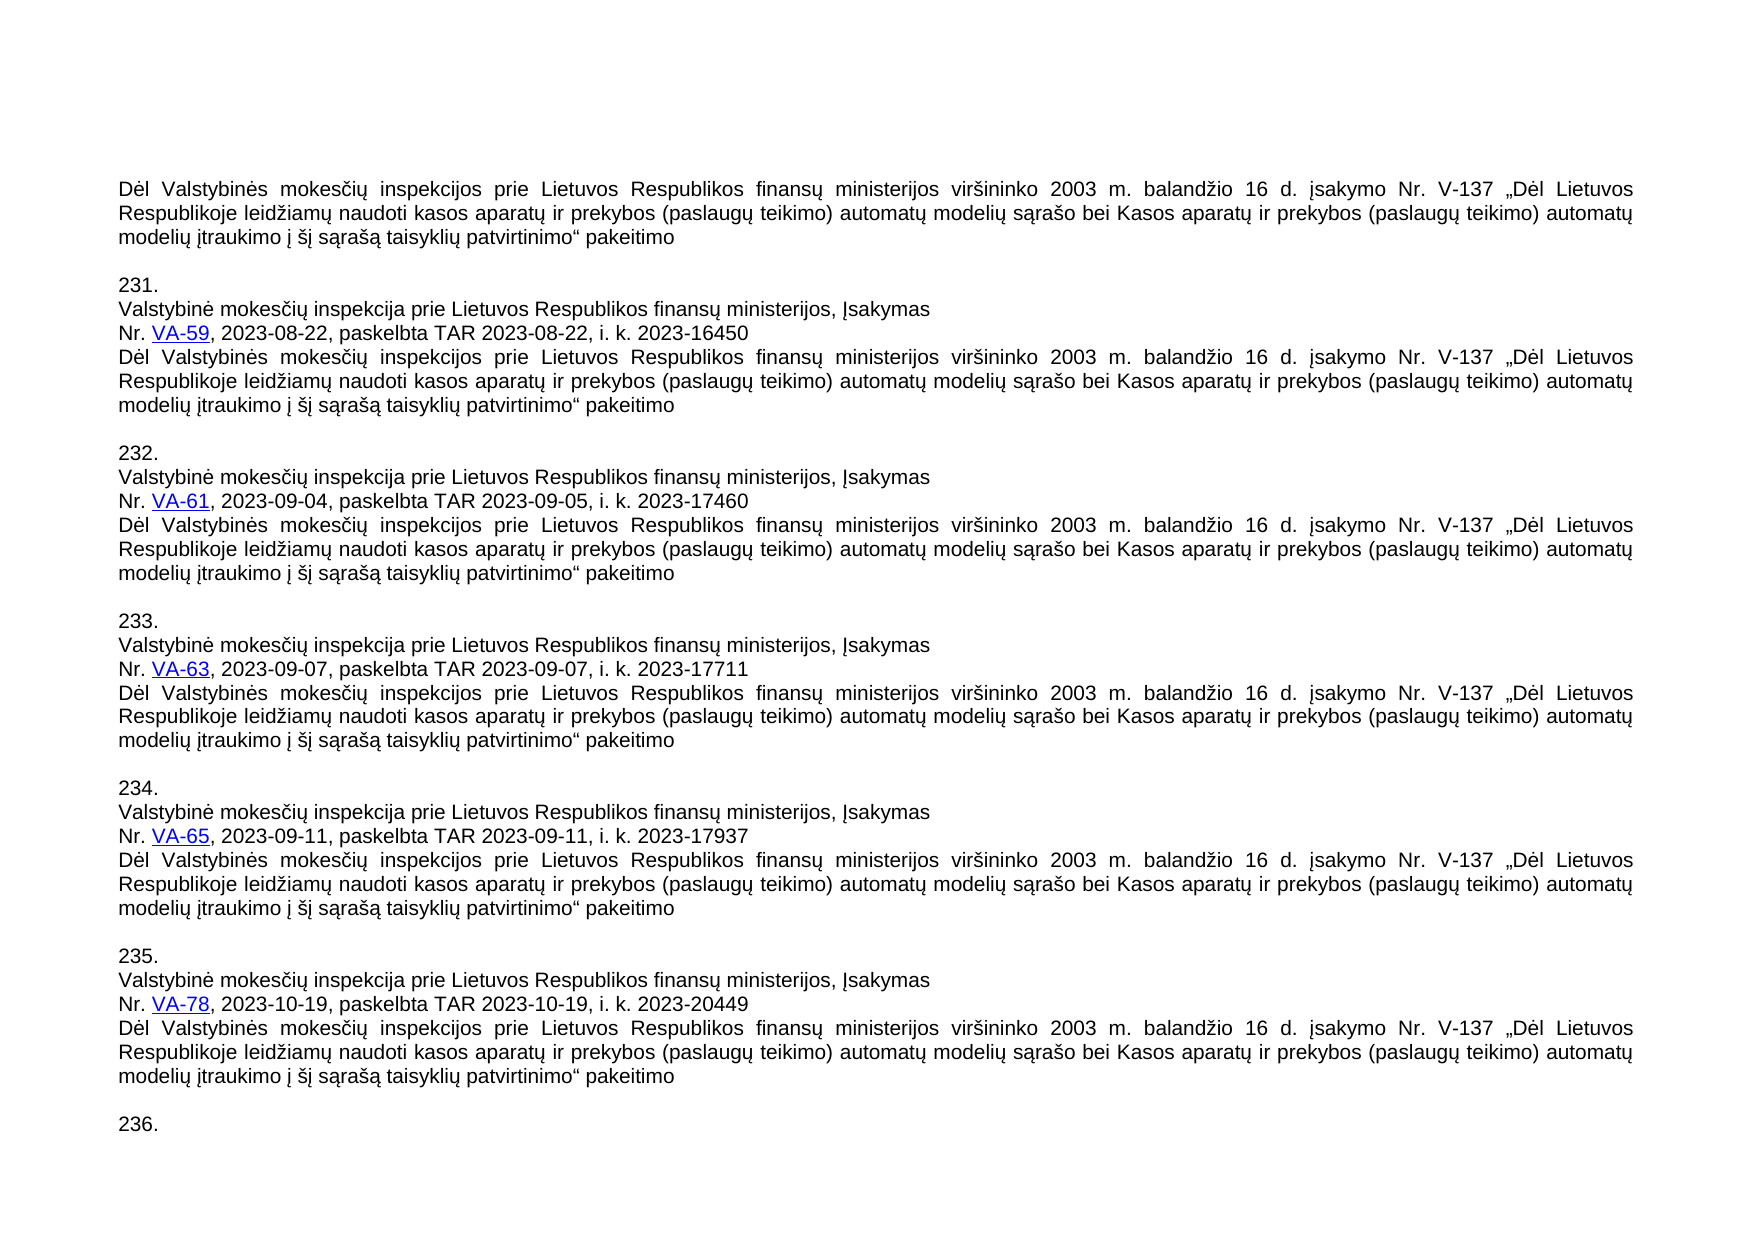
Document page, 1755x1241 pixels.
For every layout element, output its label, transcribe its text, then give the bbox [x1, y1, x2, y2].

text 234. [118, 776, 1636, 800]
text 232. [118, 441, 1636, 465]
text Valstybinė mokesčių inspekcija prie Lietuvos Respublikos finansų ministerijos, Įsakymas [118, 632, 1636, 656]
text Nr. VA-61, 2023-09-04, paskelbta TAR 2023-09-05, i. k. 2023-17460 [118, 489, 1636, 513]
text 236. [118, 1112, 1636, 1136]
text Valstybinė mokesčių inspekcija prie Lietuvos Respublikos finansų ministerijos, Įsakymas [118, 297, 1636, 321]
text 233. [118, 608, 1636, 632]
text 235. [118, 944, 1636, 968]
text Dėl Valstybinės mokesčių inspekcijos prie Lietuvos Respublikos finansų ministerijos viršininko 2003 m. balandžio 16 d. įsakymo Nr. V-137 „Dėl Lietuvos Respublikoje leidžiamų naudoti kasos aparatų ir prekybos (paslaugų teikimo) automatų modelių sąrašo bei Kasos aparatų ir prekybos (paslaugų teikimo) automatų modelių įtraukimo į šį sąrašą taisyklių patvirtinimo“ pakeitimo [118, 1016, 1636, 1088]
text Nr. VA-78, 2023-10-19, paskelbta TAR 2023-10-19, i. k. 2023-20449 [118, 992, 1636, 1016]
text Dėl Valstybinės mokesčių inspekcijos prie Lietuvos Respublikos finansų ministerijos viršininko 2003 m. balandžio 16 d. įsakymo Nr. V-137 „Dėl Lietuvos Respublikoje leidžiamų naudoti kasos aparatų ir prekybos (paslaugų teikimo) automatų modelių sąrašo bei Kasos aparatų ir prekybos (paslaugų teikimo) automatų modelių įtraukimo į šį sąrašą taisyklių patvirtinimo“ pakeitimo [118, 680, 1636, 752]
text Nr. VA-65, 2023-09-11, paskelbta TAR 2023-09-11, i. k. 2023-17937 [118, 824, 1636, 848]
text Dėl Valstybinės mokesčių inspekcijos prie Lietuvos Respublikos finansų ministerijos viršininko 2003 m. balandžio 16 d. įsakymo Nr. V-137 „Dėl Lietuvos Respublikoje leidžiamų naudoti kasos aparatų ir prekybos (paslaugų teikimo) automatų modelių sąrašo bei Kasos aparatų ir prekybos (paslaugų teikimo) automatų modelių įtraukimo į šį sąrašą taisyklių patvirtinimo“ pakeitimo [118, 177, 1636, 249]
text Dėl Valstybinės mokesčių inspekcijos prie Lietuvos Respublikos finansų ministerijos viršininko 2003 m. balandžio 16 d. įsakymo Nr. V-137 „Dėl Lietuvos Respublikoje leidžiamų naudoti kasos aparatų ir prekybos (paslaugų teikimo) automatų modelių sąrašo bei Kasos aparatų ir prekybos (paslaugų teikimo) automatų modelių įtraukimo į šį sąrašą taisyklių patvirtinimo“ pakeitimo [118, 513, 1636, 584]
text Valstybinė mokesčių inspekcija prie Lietuvos Respublikos finansų ministerijos, Įsakymas [118, 800, 1636, 824]
text Dėl Valstybinės mokesčių inspekcijos prie Lietuvos Respublikos finansų ministerijos viršininko 2003 m. balandžio 16 d. įsakymo Nr. V-137 „Dėl Lietuvos Respublikoje leidžiamų naudoti kasos aparatų ir prekybos (paslaugų teikimo) automatų modelių sąrašo bei Kasos aparatų ir prekybos (paslaugų teikimo) automatų modelių įtraukimo į šį sąrašą taisyklių patvirtinimo“ pakeitimo [118, 848, 1636, 920]
text Dėl Valstybinės mokesčių inspekcijos prie Lietuvos Respublikos finansų ministerijos viršininko 2003 m. balandžio 16 d. įsakymo Nr. V-137 „Dėl Lietuvos Respublikoje leidžiamų naudoti kasos aparatų ir prekybos (paslaugų teikimo) automatų modelių sąrašo bei Kasos aparatų ir prekybos (paslaugų teikimo) automatų modelių įtraukimo į šį sąrašą taisyklių patvirtinimo“ pakeitimo [118, 345, 1636, 417]
text Nr. VA-63, 2023-09-07, paskelbta TAR 2023-09-07, i. k. 2023-17711 [118, 656, 1636, 680]
text 231. [118, 273, 1636, 297]
text Nr. VA-59, 2023-08-22, paskelbta TAR 2023-08-22, i. k. 2023-16450 [118, 321, 1636, 345]
text Valstybinė mokesčių inspekcija prie Lietuvos Respublikos finansų ministerijos, Įsakymas [118, 465, 1636, 489]
text Valstybinė mokesčių inspekcija prie Lietuvos Respublikos finansų ministerijos, Įsakymas [118, 968, 1636, 992]
